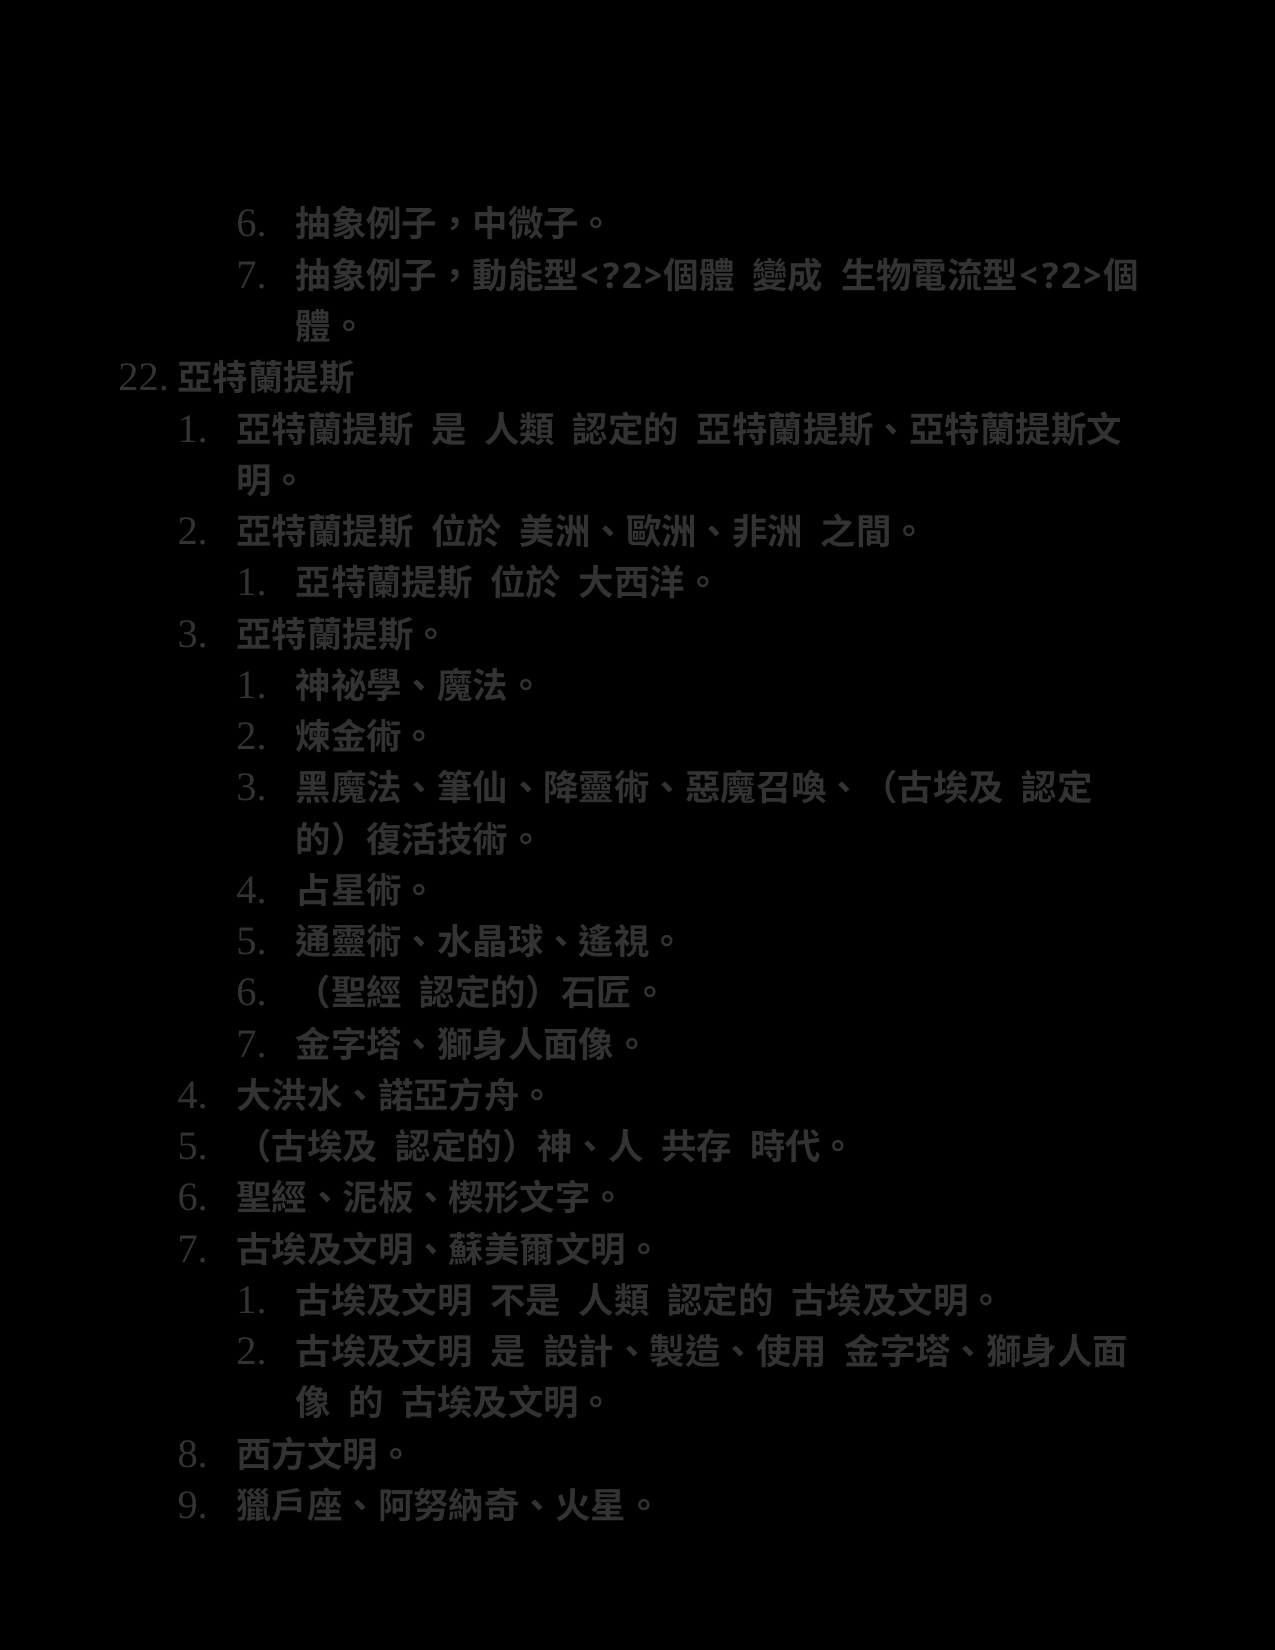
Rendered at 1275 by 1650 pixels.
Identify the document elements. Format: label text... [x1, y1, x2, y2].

list （古埃及 認定的）神、人 共存 時代。 [177, 1118, 1157, 1170]
list 黑魔法、筆仙、降靈術、惡魔召喚、（古埃及 認定的）復活技術。 [236, 760, 1157, 862]
list （聖經 認定的）石匠。 [236, 965, 1157, 1016]
list 聖經、泥板、楔形文字。 [177, 1170, 1157, 1221]
list 占星術。 [236, 862, 1157, 913]
list 西方文明。 [177, 1426, 1157, 1477]
list 亞特蘭提斯。 [177, 606, 1157, 657]
list 亞特蘭提斯 位於 大西洋。 [236, 555, 1157, 606]
list 亞特蘭提斯 位於 美洲、歐洲、非洲 之間。 [177, 503, 1157, 555]
list 獵戶座、阿努納奇、火星。 [177, 1477, 1157, 1528]
list 抽象例子，動能型<?2>個體 變成 生物電流型<?2>個體。 [236, 247, 1157, 350]
list 煉金術。 [236, 708, 1157, 760]
list 通靈術、水晶球、遙視。 [236, 913, 1157, 965]
list 古埃及文明 不是 人類 認定的 古埃及文明。 [236, 1272, 1157, 1323]
list 神祕學、魔法。 [236, 657, 1157, 708]
list 大洪水、諾亞方舟。 [177, 1067, 1157, 1118]
list 抽象例子，中微子。 [236, 196, 1157, 247]
list 亞特蘭提斯 是 人類 認定的 亞特蘭提斯、亞特蘭提斯文明。 [177, 401, 1157, 503]
list 金字塔、獅身人面像。 [236, 1016, 1157, 1067]
list 亞特蘭提斯 [118, 350, 1157, 401]
list 古埃及文明、蘇美爾文明。 [177, 1221, 1157, 1272]
list 古埃及文明 是 設計、製造、使用 金字塔、獅身人面像 的 古埃及文明。 [236, 1323, 1157, 1426]
